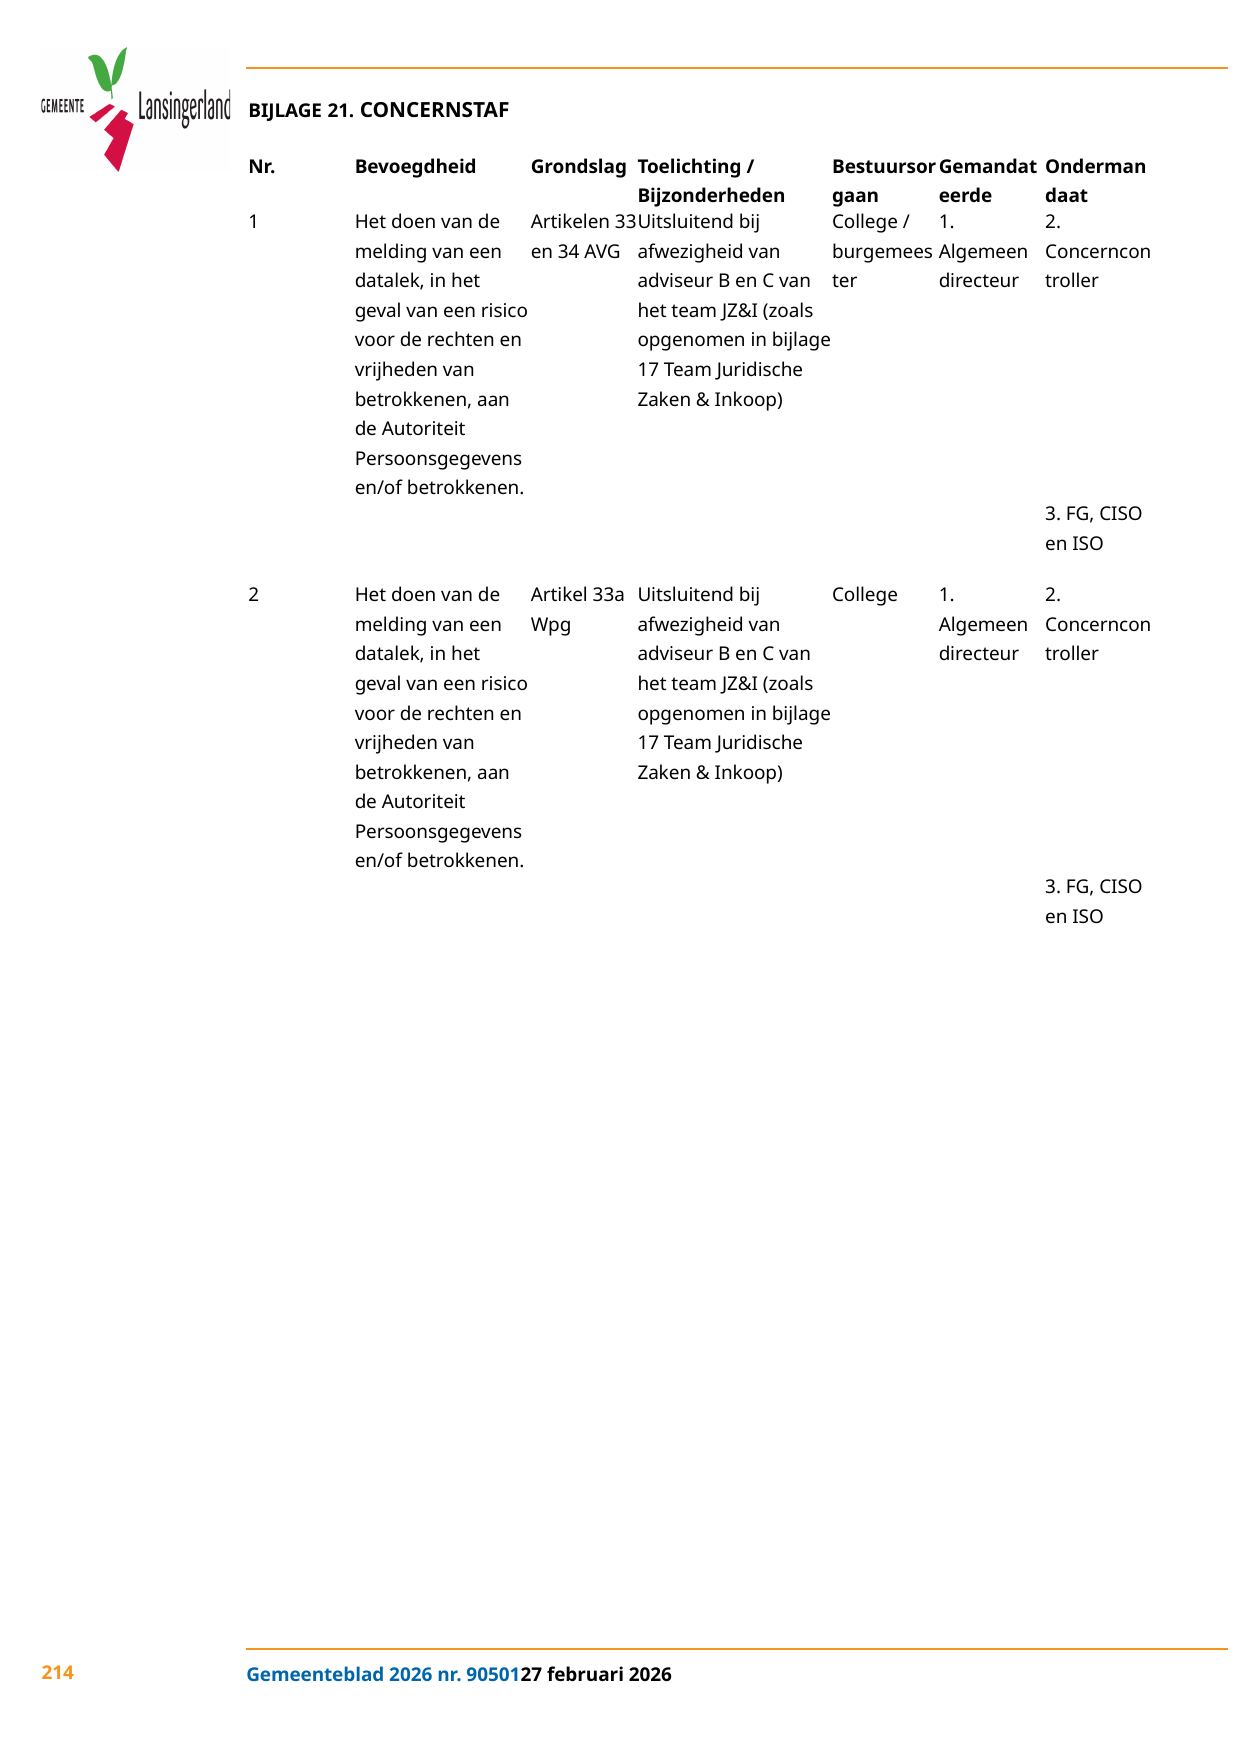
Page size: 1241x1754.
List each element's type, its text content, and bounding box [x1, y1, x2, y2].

table_cell College [832, 581, 938, 873]
table_cell [832, 556, 938, 581]
table_cell [637, 556, 832, 581]
table_cell Het doen van de melding van een datalek, in het geval van een risico voor de rechten en vrijheden van betrokkenen, aan de Autoriteit Persoonsgegevens en/of betrokkenen. [355, 581, 531, 873]
table_cell Artikel 33a Wpg [531, 581, 637, 873]
table_cell 1. Algemeen directeur [939, 581, 1045, 873]
table_header Toelichting / Bijzonderheden [637, 153, 832, 208]
table_cell 2 [248, 581, 354, 873]
table_cell [939, 873, 1045, 929]
table_cell Artikelen 33 en 34 AVG [531, 208, 637, 500]
table_cell [939, 500, 1045, 556]
table_cell 1 [248, 208, 354, 500]
table_cell [531, 929, 637, 954]
table_header Nr. [248, 153, 354, 208]
table_cell [637, 500, 832, 556]
table_cell [248, 873, 354, 929]
table_cell [1045, 929, 1152, 954]
table_cell College / burgemeester [832, 208, 938, 500]
picture [41, 47, 231, 172]
table_cell 3. FG, CISO en ISO [1045, 873, 1152, 929]
table_cell [355, 929, 531, 954]
table_cell 1. Algemeen directeur [939, 208, 1045, 500]
table_cell [355, 873, 531, 929]
table_header Bevoegdheid [355, 153, 531, 208]
table_header Bestuursorgaan [832, 153, 938, 208]
text BIJLAGE 21. CONCERNSTAF [248, 95, 1152, 123]
table_cell 2. Concerncontroller [1045, 208, 1152, 500]
table_cell [637, 873, 832, 929]
table_header Gemandateerde [939, 153, 1045, 208]
table_cell [531, 500, 637, 556]
table_cell Het doen van de melding van een datalek, in het geval van een risico voor de rechten en vrijheden van betrokkenen, aan de Autoriteit Persoonsgegevens en/of betrokkenen. [355, 208, 531, 500]
table_cell [531, 873, 637, 929]
table_header Ondermandaat [1045, 153, 1152, 208]
table_cell [531, 556, 637, 581]
table_cell [248, 556, 354, 581]
table_cell [832, 873, 938, 929]
table_cell [248, 929, 354, 954]
table_cell Uitsluitend bij afwezigheid van adviseur B en C van het team JZ&I (zoals opgenomen in bijlage 17 Team Juridische Zaken & Inkoop) [637, 581, 832, 873]
table_cell [832, 929, 938, 954]
table_cell [248, 500, 354, 556]
table_cell [832, 500, 938, 556]
table_cell [355, 556, 531, 581]
table_cell Uitsluitend bij afwezigheid van adviseur B en C van het team JZ&I (zoals opgenomen in bijlage 17 Team Juridische Zaken & Inkoop) [637, 208, 832, 500]
table_cell 3. FG, CISO en ISO [1045, 500, 1152, 556]
table_cell [1045, 556, 1152, 581]
table_cell [939, 929, 1045, 954]
table_header Grondslag [531, 153, 637, 208]
table_cell [637, 929, 832, 954]
table_cell [939, 556, 1045, 581]
table_cell [355, 500, 531, 556]
table_cell 2. Concerncontroller [1045, 581, 1152, 873]
